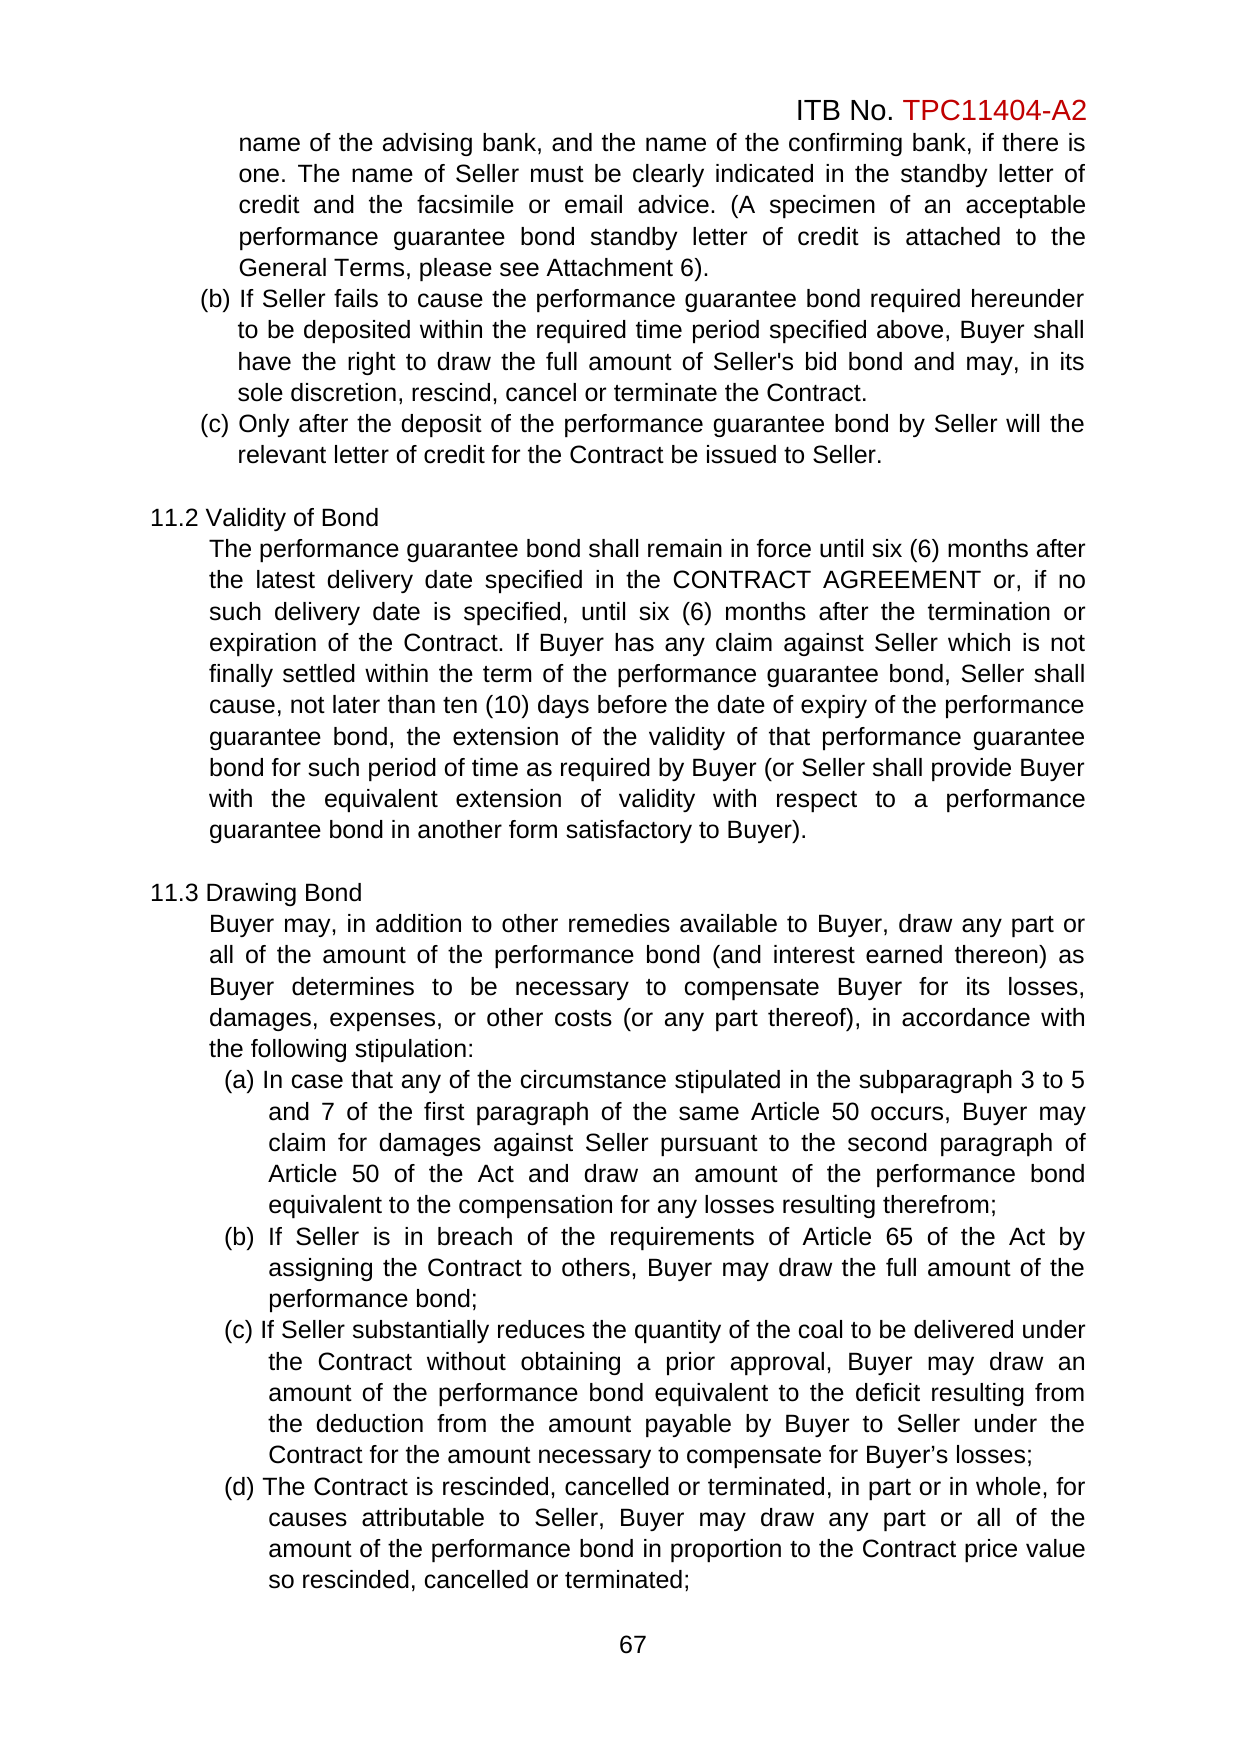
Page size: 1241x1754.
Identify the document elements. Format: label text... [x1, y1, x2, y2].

text (b) If Seller fails to cause the performance guarantee bond required hereunder to be deposited within the required time period specified above, Buyer shall have the right to draw the full amount of Seller's bid bond and may, in its sole discretion, rescind, cancel or terminate the Contract. [200, 282, 1086, 407]
text The performance guarantee bond shall remain in force until six (6) months after the latest delivery date specified in the CONTRACT AGREEMENT or, if no such delivery date is specified, until six (6) months after the termination or expiration of the Contract. If Buyer has any claim against Seller which is not finally settled within the term of the performance guarantee bond, Seller shall cause, not later than ten (10) days before the date of expiry of the performance guarantee bond, the extension of the validity of that performance guarantee bond for such period of time as required by Buyer (or Seller shall provide Buyer with the equivalent extension of validity with respect to a performance guarantee bond in another form satisfactory to Buyer). [209, 532, 1087, 845]
text Buyer may, in addition to other remedies available to Buyer, draw any part or all of the amount of the performance bond (and interest earned thereon) as Buyer determines to be necessary to compensate Buyer for its losses, damages, expenses, or other costs (or any part thereof), in accordance with the following stipulation: [209, 907, 1087, 1064]
text (b) If Seller is in breach of the requirements of Article 65 of the Act by assigning the Contract to others, Buyer may draw the full amount of the performance bond; [224, 1220, 1087, 1314]
text 11.3 Drawing Bond [150, 876, 1087, 907]
text (d) The Contract is rescinded, cancelled or terminated, in part or in whole, for causes attributable to Seller, Buyer may draw any part or all of the amount of the performance bond in proportion to the Contract price value so rescinded, cancelled or terminated; [224, 1470, 1087, 1595]
text name of the advising bank, and the name of the confirming bank, if there is one. The name of Seller must be clearly indicated in the standby letter of credit and the facsimile or email advice. (A specimen of an acceptable performance guarantee bond standby letter of credit is attached to the General Terms, please see Attachment 6). [224, 126, 1087, 282]
text (c) Only after the deposit of the performance guarantee bond by Seller will the relevant letter of credit for the Contract be issued to Seller. [200, 407, 1086, 470]
text (c) If Seller substantially reduces the quantity of the coal to be delivered under the Contract without obtaining a prior approval, Buyer may draw an amount of the performance bond equivalent to the deficit resulting from the deduction from the amount payable by Buyer to Seller under the Contract for the amount necessary to compensate for Buyer’s losses; [224, 1314, 1087, 1470]
text (a) In case that any of the circumstance stipulated in the subparagraph 3 to 5 and 7 of the first paragraph of the same Article 50 occurs, Buyer may claim for damages against Seller pursuant to the second paragraph of Article 50 of the Act and draw an amount of the performance bond equivalent to the compensation for any losses resulting therefrom; [224, 1064, 1087, 1220]
text 11.2 Validity of Bond [150, 501, 1086, 532]
